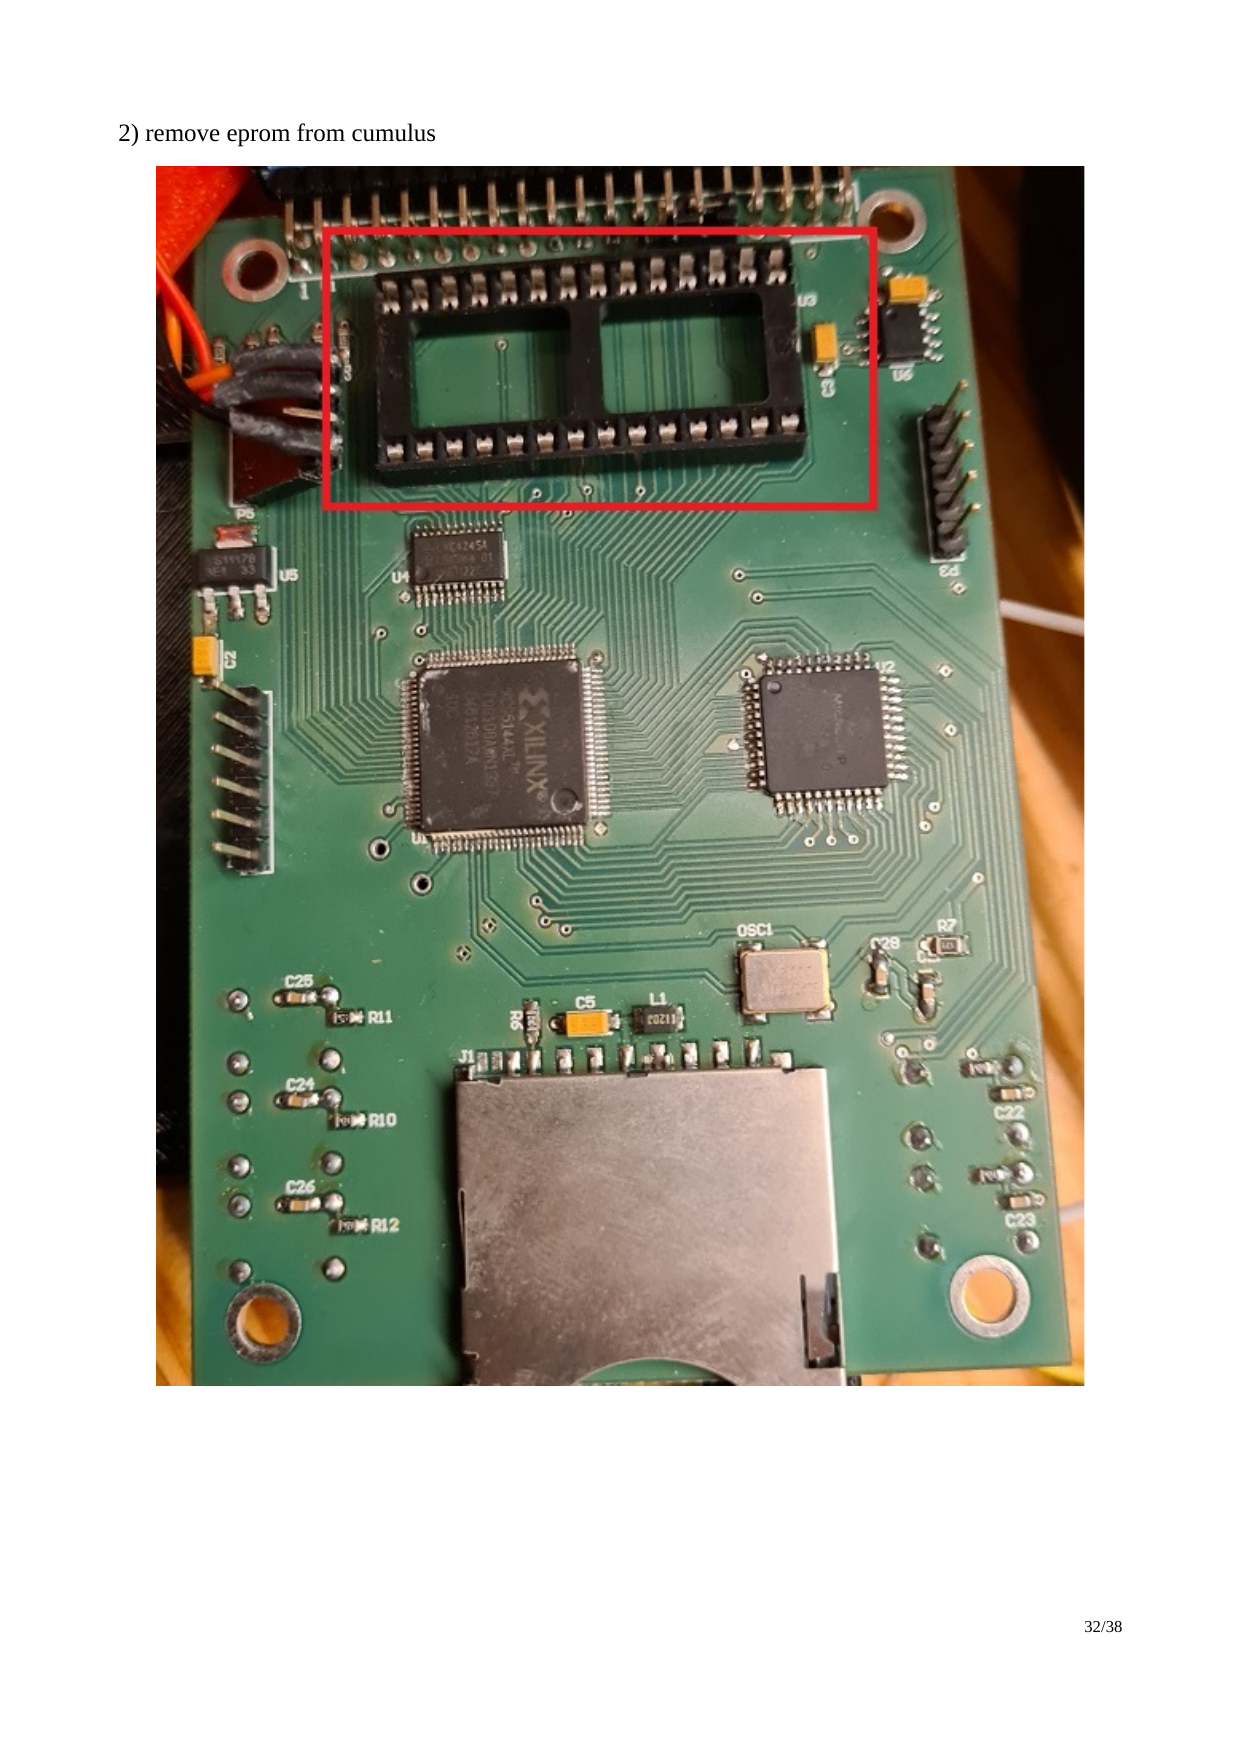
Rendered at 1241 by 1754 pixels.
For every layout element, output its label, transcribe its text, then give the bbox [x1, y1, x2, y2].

picture [156, 166, 1085, 1386]
text 2) remove eprom from cumulus [118, 118, 1122, 147]
